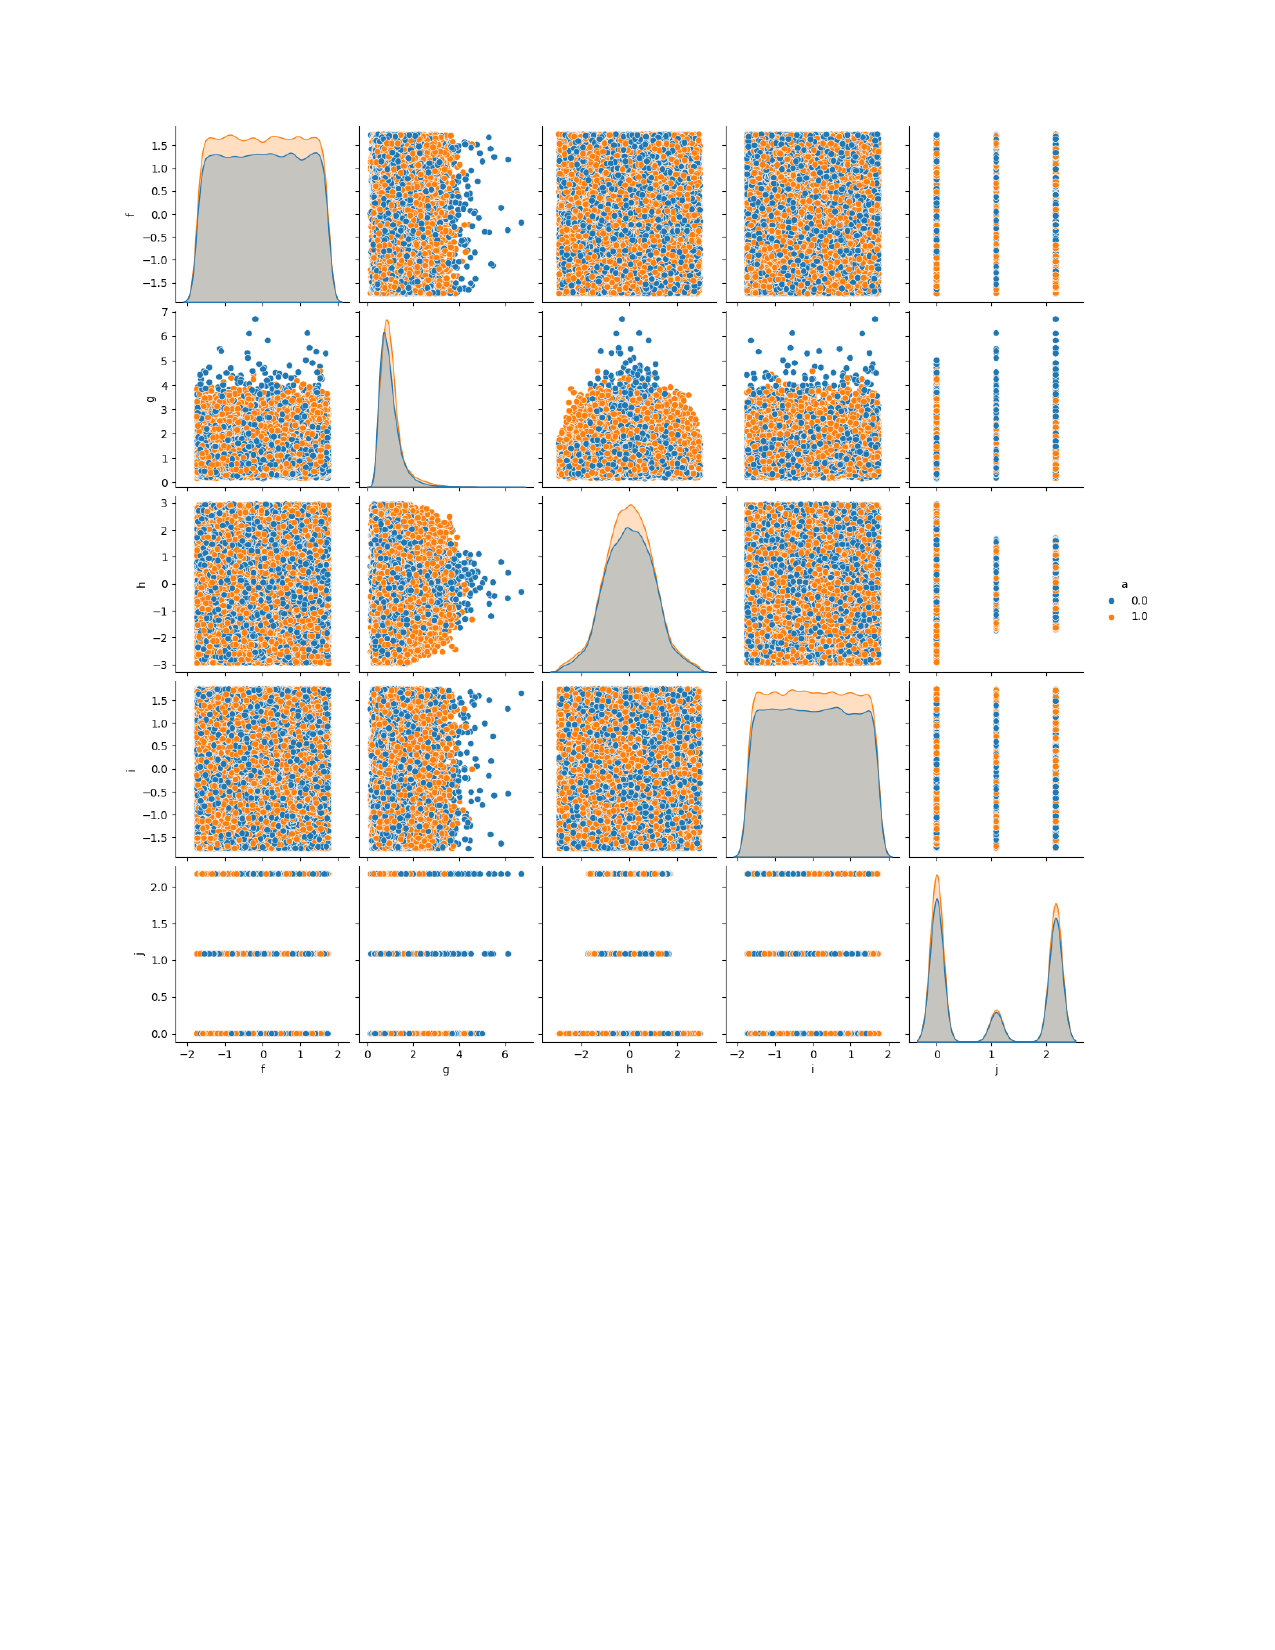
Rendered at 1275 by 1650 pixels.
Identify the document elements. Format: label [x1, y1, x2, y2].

picture [118, 118, 1157, 1083]
